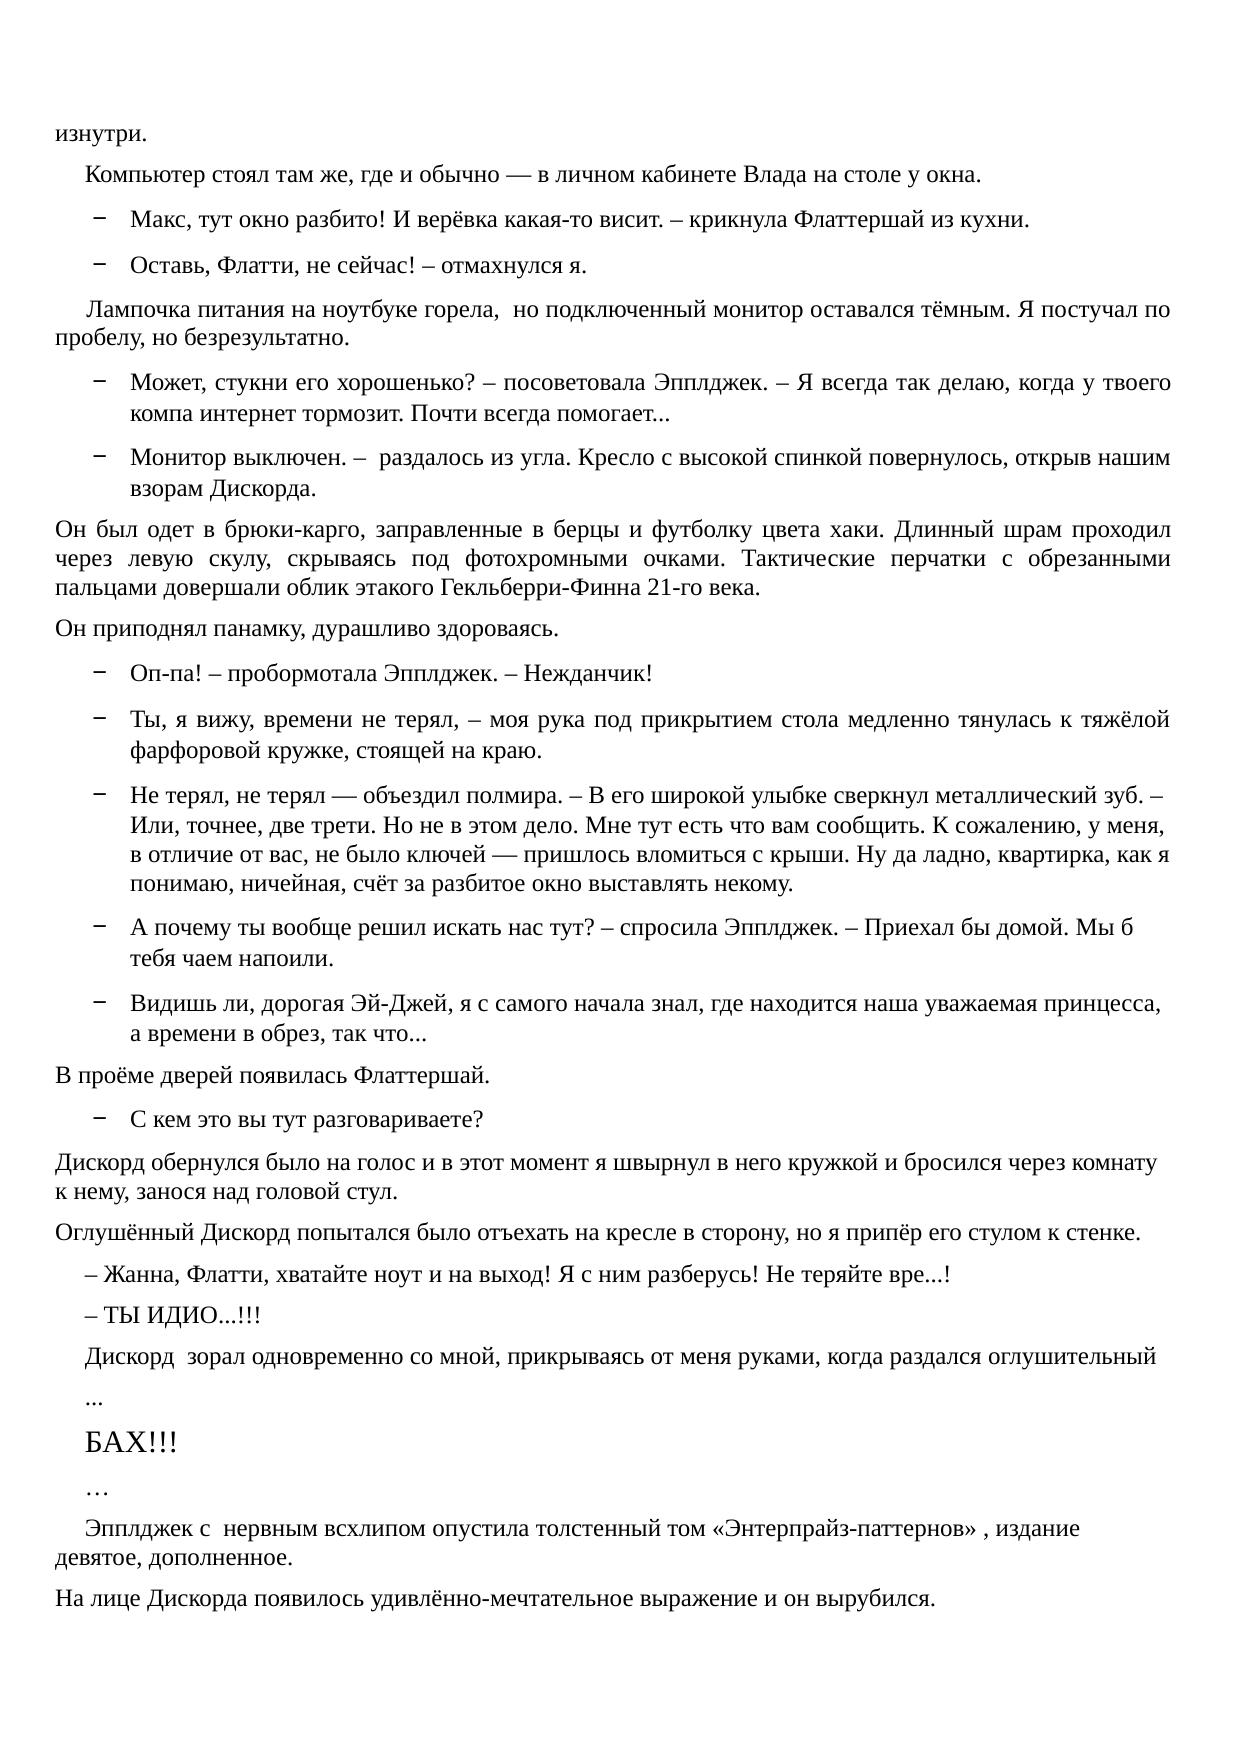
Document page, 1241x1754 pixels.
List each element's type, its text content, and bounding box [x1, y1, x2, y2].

text Лампочка питания на ноутбуке горела, но подключенный монитор оставался тёмным. Я постучал по пробелу, но безрезультатно. [55, 294, 1172, 351]
list Ты, я вижу, времени не терял, – моя рука под прикрытием стола медленно тянулась к тяжёлой фарфоровой кружке, стоящей на краю. [92, 701, 1172, 764]
text Компьютер стоял там же, где и обычно — в личном кабинете Влада на столе у окна. [55, 159, 1172, 188]
text … [55, 1472, 1172, 1501]
list Макс, тут окно разбито! И верёвка какая-то висит. – крикнула Флаттершай из кухни. [92, 201, 1172, 235]
text Оглушённый Дискорд попытался было отъехать на кресле в сторону, но я припёр его стулом к стенке. [55, 1217, 1172, 1246]
list А почему ты вообще решил искать нас тут? – спросила Эпплджек. – Приехал бы домой. Мы б тебя чаем напоили. [92, 909, 1172, 972]
list С кем это вы тут разговариваете? [92, 1101, 1172, 1135]
text На лице Дискорда появилось удивлённо-мечтательное выражение и он вырубился. [55, 1583, 1172, 1612]
text – ТЫ ИДИО...!!! [55, 1300, 1172, 1329]
list Может, стукни его хорошенько? – посоветовала Эпплджек. – Я всегда так делаю, когда у твоего компа интернет тормозит. Почти всегда помогает... [92, 364, 1172, 427]
list Оставь, Флатти, не сейчас! – отмахнулся я. [92, 247, 1172, 281]
list Монитор выключен. – раздалось из угла. Кресло с высокой спинкой повернулось, открыв нашим взорам Дискорда. [92, 439, 1172, 502]
text Он приподнял панамку, дурашливо здороваясь. [55, 613, 1172, 642]
text В проёме дверей появилась Флаттершай. [55, 1060, 1172, 1088]
text Он был одет в брюки-карго, заправленные в берцы и футболку цвета хаки. Длинный шрам проходил через левую скулу, скрываясь под фотохромными очками. Тактические перчатки с обрезанными пальцами довершали облик этакого Гекльберри-Финна 21-го века. [55, 514, 1172, 601]
text изнутри. [55, 118, 1172, 147]
text ... [55, 1382, 1172, 1411]
text – Жанна, Флатти, хватайте ноут и на выход! Я с ним разберусь! Не теряйте вре...! [55, 1259, 1172, 1287]
text Дискорд зорал одновременно со мной, прикрываясь от меня руками, когда раздался оглушительный [55, 1341, 1172, 1370]
list Видишь ли, дорогая Эй-Джей, я с самого начала знал, где находится наша уважаемая принцесса, а времени в обрез, так что... [92, 984, 1172, 1047]
text Эпплджек с нервным всхлипом опустила толстенный том «Энтерпрайз-паттернов» , издание девятое, дополненное. [55, 1513, 1172, 1571]
list Не терял, не терял — объездил полмира. – В его широкой улыбке сверкнул металлический зуб. – Или, точнее, две трети. Но не в этом дело. Мне тут есть что вам сообщить. К сожалению, у меня, в отличие от вас, не было ключей — пришлось вломиться с крыши. Ну да ладно, квартирка, как я понимаю, ничейная, счёт за разбитое окно выставлять некому. [92, 776, 1172, 897]
list Оп-па! – пробормотала Эпплджек. – Нежданчик! [92, 654, 1172, 688]
text БАХ!!! [55, 1424, 1172, 1460]
list Дискорд обернулся было на голос и в этот момент я швырнул в него кружкой и бросился через комнату к нему, занося над головой стул. [55, 1147, 1172, 1205]
